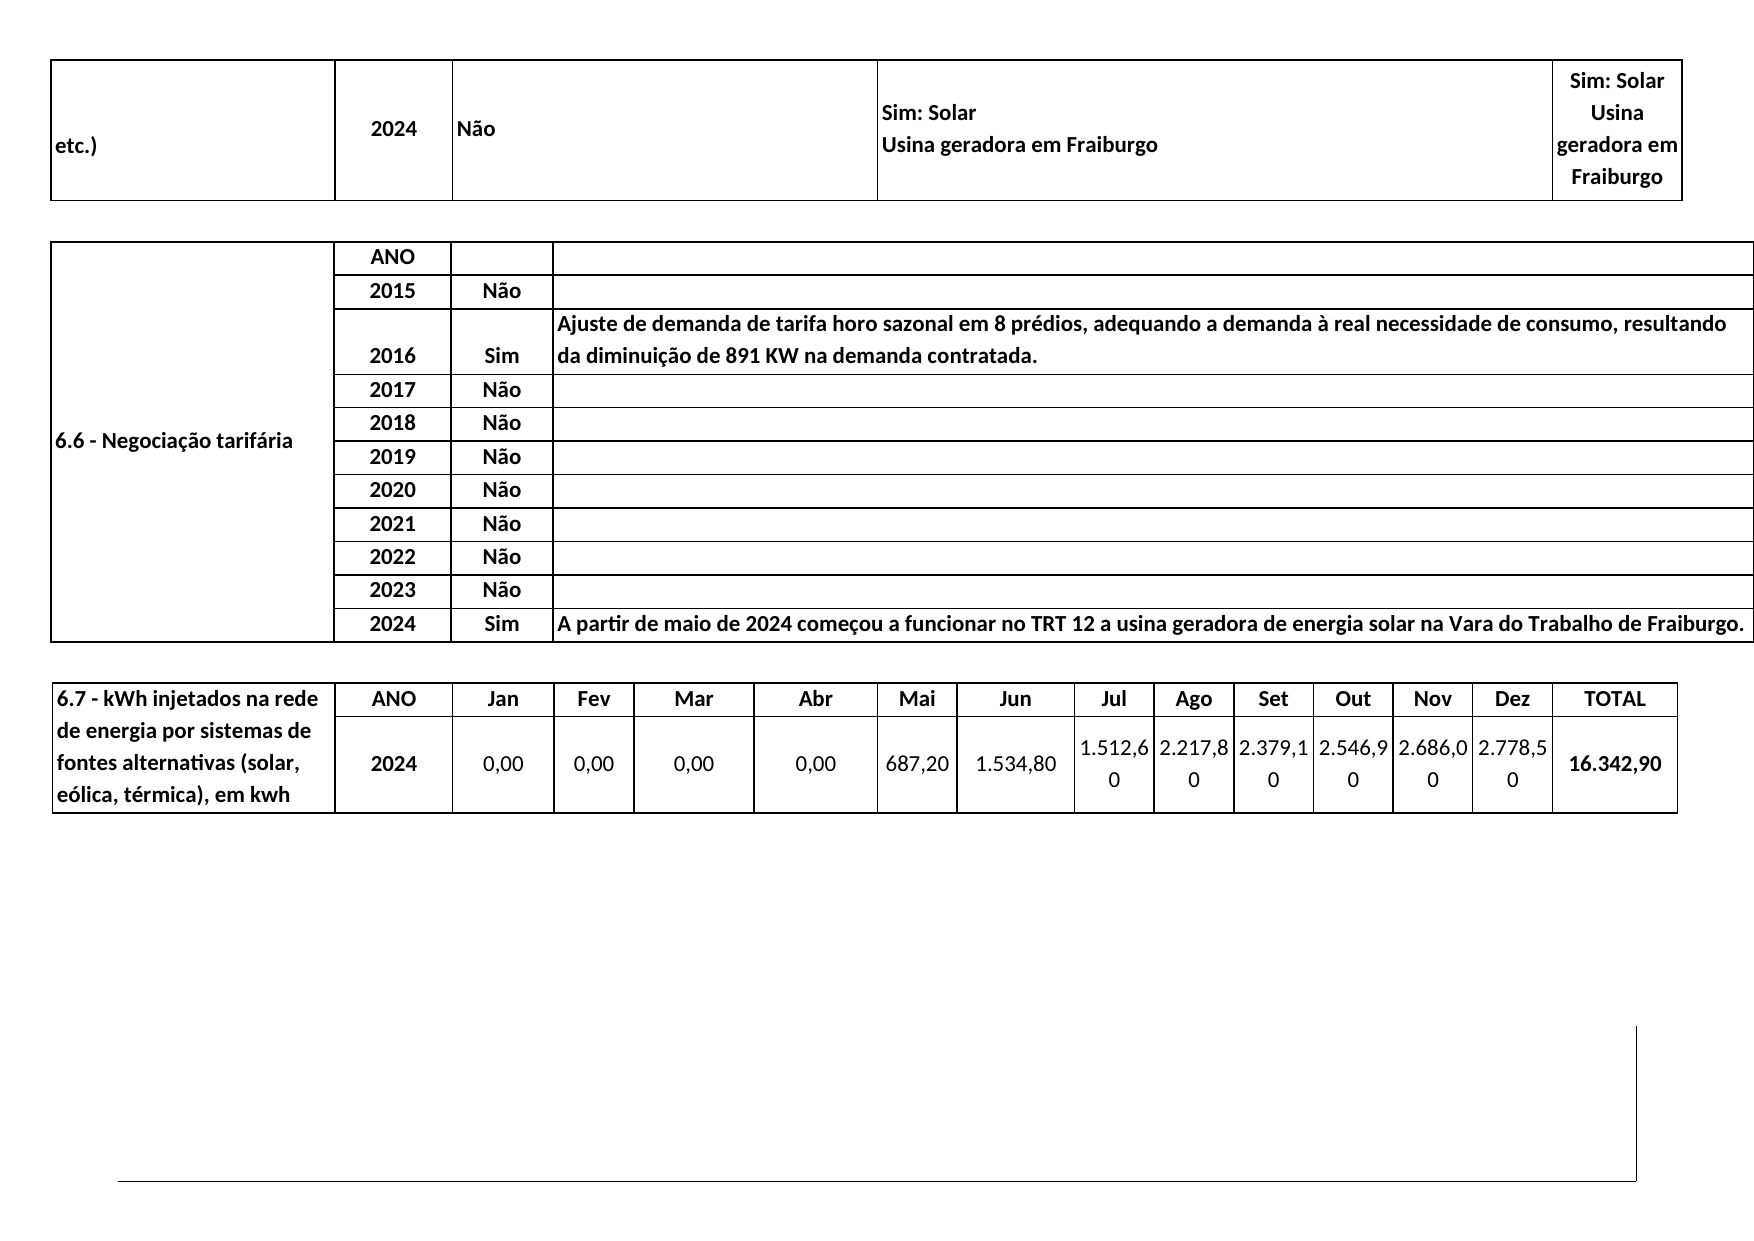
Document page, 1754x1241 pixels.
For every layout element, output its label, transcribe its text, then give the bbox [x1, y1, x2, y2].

table_cell 2024 [336, 61, 452, 199]
table_header [554, 243, 1753, 274]
table_cell [554, 375, 1753, 407]
table_cell [554, 542, 1753, 574]
table_cell Sim: Solar Usina geradora em Fraiburgo [1553, 61, 1681, 199]
table_cell 2019 [335, 442, 450, 474]
table_cell 2.546,90 [1314, 717, 1392, 812]
table_cell [554, 576, 1753, 607]
table_cell [554, 509, 1753, 541]
table_cell 0,00 [453, 717, 553, 812]
table_cell 1.534,80 [958, 717, 1074, 812]
table_cell Não [452, 542, 552, 574]
table_cell Não [452, 276, 552, 308]
table_cell 687,20 [878, 717, 956, 812]
table_cell [554, 475, 1753, 507]
table_header TOTAL [1553, 684, 1677, 716]
table_cell 0,00 [755, 717, 877, 812]
table_cell 2021 [335, 509, 450, 541]
table_cell [554, 442, 1753, 474]
table_header [452, 243, 552, 274]
table_cell 2018 [335, 408, 450, 440]
table_header Jul [1075, 684, 1153, 716]
table_cell Sim: Solar Usina geradora em Fraiburgo [878, 61, 1552, 199]
table_cell Não [452, 576, 552, 607]
table_cell Não [452, 408, 552, 440]
table_header Jun [958, 684, 1074, 716]
table_header Out [1314, 684, 1392, 716]
table_cell 1.512,60 [1075, 717, 1153, 812]
table_header 6.6 - Negociação tarifária [52, 243, 333, 641]
table_cell Ajuste de demanda de tarifa horo sazonal em 8 prédios, adequando a demanda à real necessidade de consumo, resultando da diminuição de 891 KW na demanda contratada. [554, 310, 1753, 373]
table_cell 2020 [335, 475, 450, 507]
table_cell Não [452, 509, 552, 541]
table_header ANO [335, 243, 450, 274]
table_header Mar [635, 684, 753, 716]
table_cell 2.217,80 [1155, 717, 1233, 812]
table_cell 2017 [335, 375, 450, 407]
table_header Jan [453, 684, 553, 716]
table_header Fev [555, 684, 633, 716]
table_header Nov [1394, 684, 1472, 716]
table_cell 0,00 [635, 717, 753, 812]
table_cell 2022 [335, 542, 450, 574]
table_header Abr [755, 684, 877, 716]
table_header Dez [1473, 684, 1552, 716]
table_cell 0,00 [555, 717, 633, 812]
table_header Ago [1155, 684, 1233, 716]
table_header 6.7 - kWh injetados na rede de energia por sistemas de fontes alternativas (solar, eólica, térmica), em kwh [53, 684, 334, 812]
table_header Mai [878, 684, 956, 716]
table_cell 2024 [335, 609, 450, 641]
table_cell 2024 [336, 717, 452, 812]
table_cell [554, 276, 1753, 308]
table_cell Sim [452, 609, 552, 641]
table_cell 2.778,50 [1473, 717, 1552, 812]
table_header Set [1235, 684, 1313, 716]
table_cell [554, 408, 1753, 440]
table_cell 2.379,10 [1235, 717, 1313, 812]
table_cell 2.686,00 [1394, 717, 1472, 812]
table_cell Não [453, 61, 877, 199]
table_cell Não [452, 442, 552, 474]
table_cell 16.342,90 [1553, 717, 1677, 812]
table_cell 2015 [335, 276, 450, 308]
table_cell Não [452, 375, 552, 407]
table_cell Sim [452, 310, 552, 373]
table_cell 2023 [335, 576, 450, 607]
table_header ANO [336, 684, 452, 716]
table_header etc.) [52, 61, 334, 199]
table_cell 2016 [335, 310, 450, 373]
table_cell Não [452, 475, 552, 507]
table_cell A partir de maio de 2024 começou a funcionar no TRT 12 a usina geradora de energia solar na Vara do Trabalho de Fraiburgo. [554, 609, 1753, 641]
